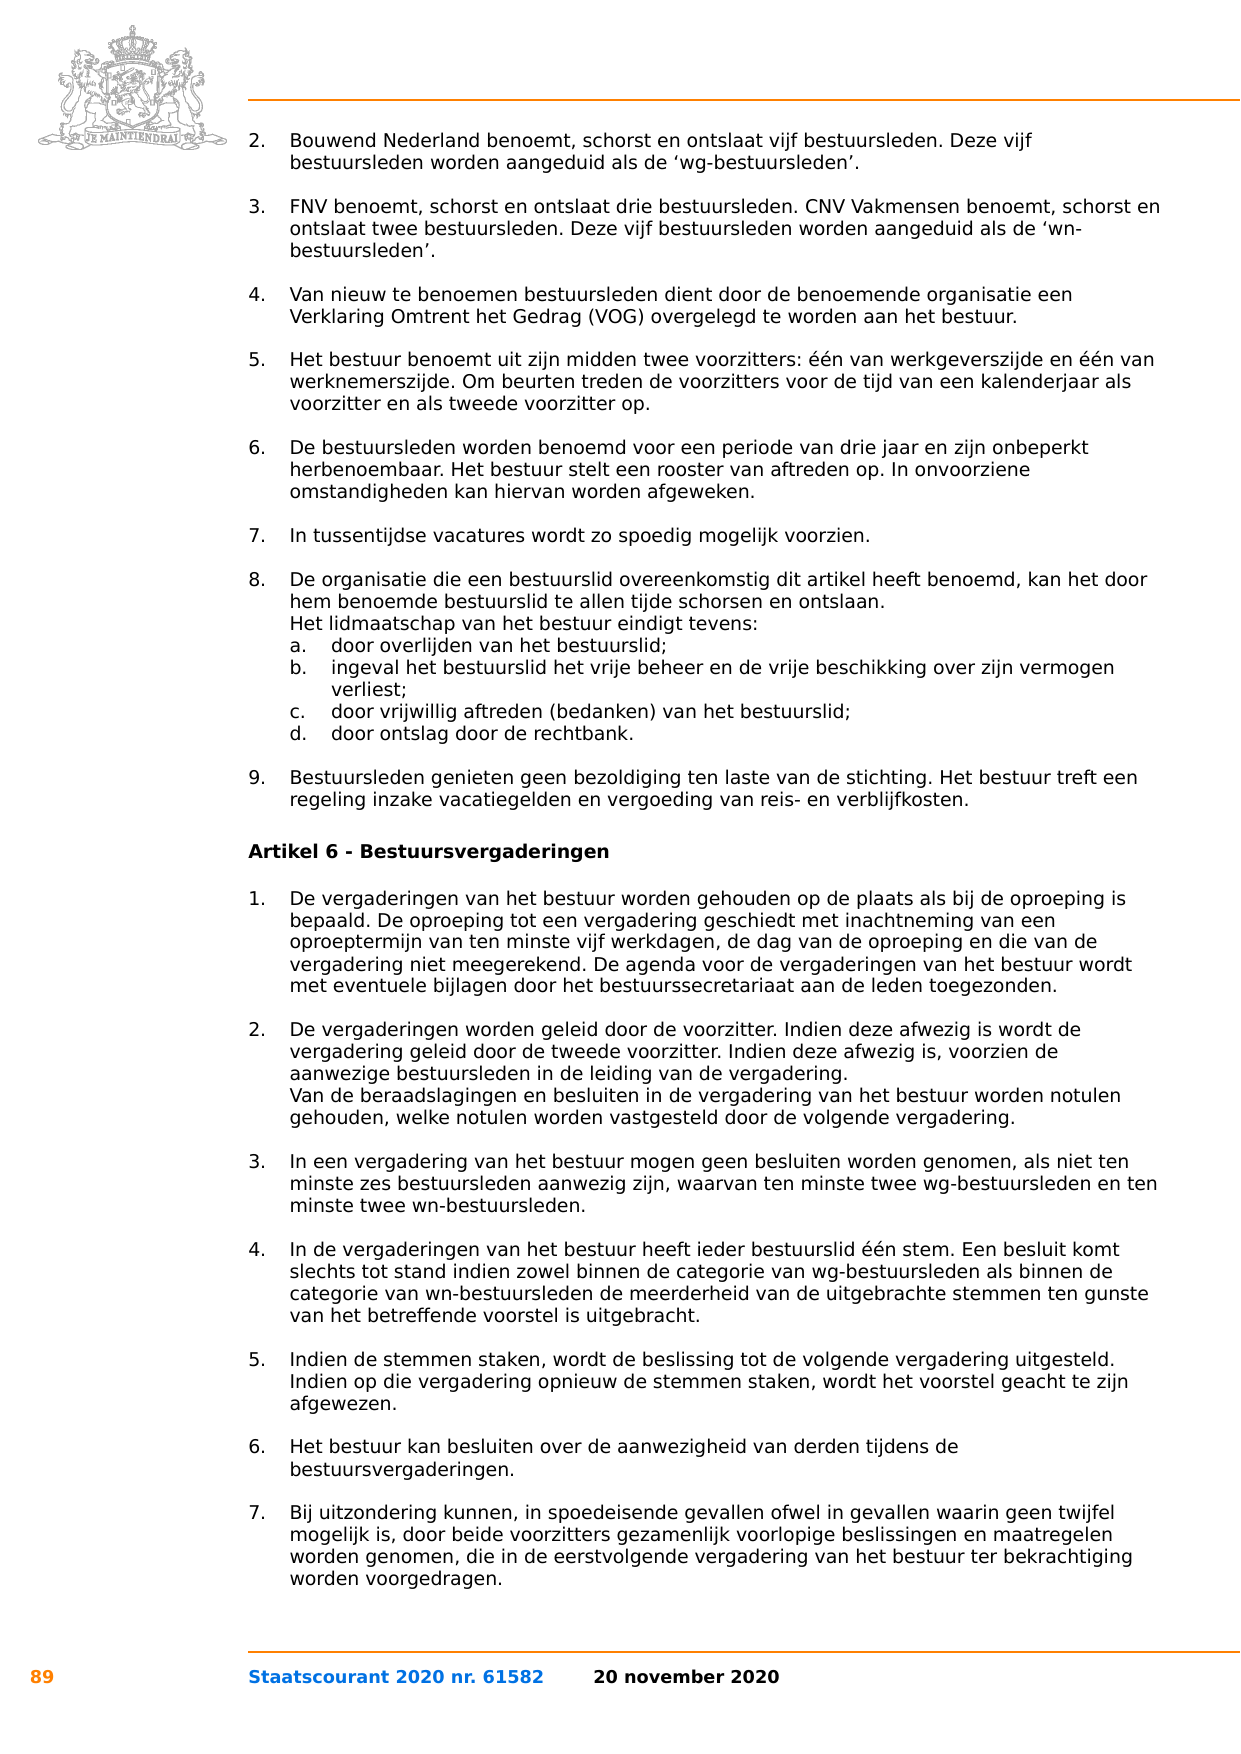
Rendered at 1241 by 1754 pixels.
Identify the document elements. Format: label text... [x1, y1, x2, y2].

text b. ingeval het bestuurslid het vrije beheer en de vrije beschikking over zijn vermogen verliest; [289, 657, 1163, 701]
text 6. Het bestuur kan besluiten over de aanwezigheid van derden tijdens de bestuursvergaderingen. [248, 1436, 1163, 1480]
text Van de beraadslagingen en besluiten in de vergadering van het bestuur worden notulen gehouden, welke notulen worden vastgesteld door de volgende vergadering. [289, 1085, 1163, 1129]
text 3. FNV benoemt, schorst en ontslaat drie bestuursleden. CNV Vakmensen benoemt, schorst en ontslaat twee bestuursleden. Deze vijf bestuursleden worden aangeduid als de ‘wn-bestuursleden’. [248, 196, 1163, 262]
text 5. Indien de stemmen staken, wordt de beslissing tot de volgende vergadering uitgesteld. Indien op die vergadering opnieuw de stemmen staken, wordt het voorstel geacht te zijn afgewezen. [248, 1349, 1163, 1414]
text 4. Van nieuw te benoemen bestuursleden dient door de benoemende organisatie een Verklaring Omtrent het Gedrag (VOG) overgelegd te worden aan het bestuur. [248, 283, 1163, 327]
text Het lidmaatschap van het bestuur eindigt tevens: [289, 613, 1163, 635]
text 2. Bouwend Nederland benoemt, schorst en ontslaat vijf bestuursleden. Deze vijf bestuursleden worden aangeduid als de ‘wg-bestuursleden’. [248, 130, 1163, 174]
subtitle Artikel 6 - Bestuursvergaderingen [248, 841, 1163, 862]
text c. door vrijwillig aftreden (bedanken) van het bestuurslid; [289, 701, 1163, 723]
text 4. In de vergaderingen van het bestuur heeft ieder bestuurslid één stem. Een besluit komt slechts tot stand indien zowel binnen de categorie van wg-bestuursleden als binnen de categorie van wn-bestuursleden de meerderheid van de uitgebrachte stemmen ten gunste van het betreffende voorstel is uitgebracht. [248, 1239, 1163, 1327]
text 5. Het bestuur benoemt uit zijn midden twee voorzitters: één van werkgeverszijde en één van werknemerszijde. Om beurten treden de voorzitters voor de tijd van een kalenderjaar als voorzitter en als tweede voorzitter op. [248, 349, 1163, 415]
text 2. De vergaderingen worden geleid door de voorzitter. Indien deze afwezig is wordt de vergadering geleid door de tweede voorzitter. Indien deze afwezig is, voorzien de aanwezige bestuursleden in de leiding van de vergadering. [248, 1019, 1163, 1085]
text 6. De bestuursleden worden benoemd voor een periode van drie jaar en zijn onbeperkt herbenoembaar. Het bestuur stelt een rooster van aftreden op. In onvoorziene omstandigheden kan hiervan worden afgeweken. [248, 437, 1163, 503]
text 7. Bij uitzondering kunnen, in spoedeisende gevallen ofwel in gevallen waarin geen twijfel mogelijk is, door beide voorzitters gezamenlijk voorlopige beslissingen en maatregelen worden genomen, die in de eerstvolgende vergadering van het bestuur ter bekrachtiging worden voorgedragen. [248, 1502, 1163, 1590]
text d. door ontslag door de rechtbank. [289, 723, 1163, 745]
text a. door overlijden van het bestuurslid; [289, 635, 1163, 657]
text 9. Bestuursleden genieten geen bezoldiging ten laste van de stichting. Het bestuur treft een regeling inzake vacatiegelden en vergoeding van reis- en verblijfkosten. [248, 767, 1163, 811]
picture [38, 25, 227, 150]
text 1. De vergaderingen van het bestuur worden gehouden op de plaats als bij de oproeping is bepaald. De oproeping tot een vergadering geschiedt met inachtneming van een oproeptermijn van ten minste vijf werkdagen, de dag van de oproeping en die van de vergadering niet meegerekend. De agenda voor de vergaderingen van het bestuur wordt met eventuele bijlagen door het bestuurssecretariaat aan de leden toegezonden. [248, 887, 1163, 997]
text 8. De organisatie die een bestuurslid overeenkomstig dit artikel heeft benoemd, kan het door hem benoemde bestuurslid te allen tijde schorsen en ontslaan. [248, 569, 1163, 613]
text 7. In tussentijdse vacatures wordt zo spoedig mogelijk voorzien. [248, 525, 1163, 547]
text 3. In een vergadering van het bestuur mogen geen besluiten worden genomen, als niet ten minste zes bestuursleden aanwezig zijn, waarvan ten minste twee wg-bestuursleden en ten minste twee wn-bestuursleden. [248, 1151, 1163, 1217]
